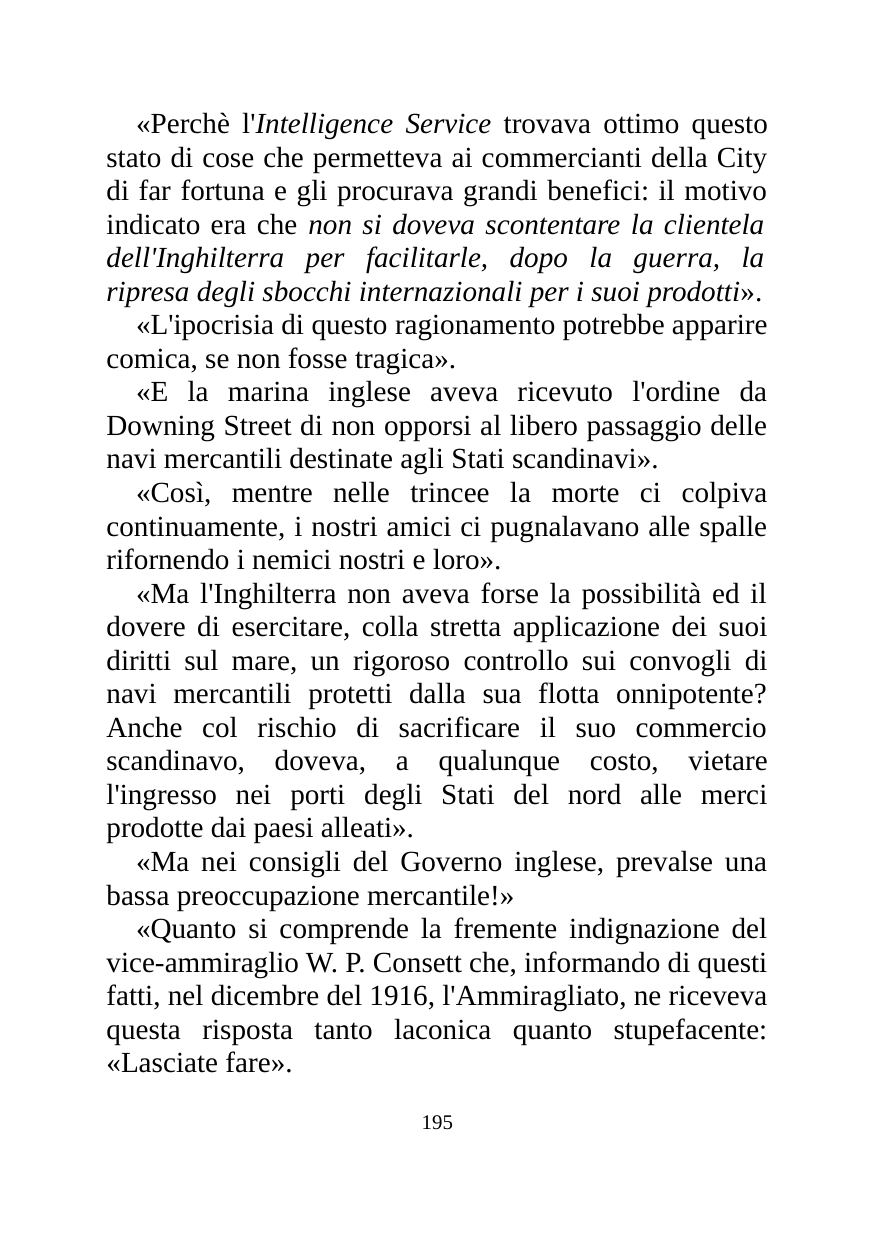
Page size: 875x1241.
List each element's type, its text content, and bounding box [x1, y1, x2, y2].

text «Perchè l'Intelligence Service trovava ottimo questo stato di cose che permetteva ai commercianti della City di far fortuna e gli procurava grandi benefici: il motivo indicato era che non si doveva scontentare la clientela dell'Inghilterra per facilitarle, dopo la guerra, la ripresa degli sbocchi internazionali per i suoi prodotti». [106, 106, 768, 307]
text «Così, mentre nelle trincee la morte ci colpiva continuamente, i nostri amici ci pugnalavano alle spalle rifornendo i nemici nostri e loro». [106, 475, 768, 576]
text «Ma nei consigli del Governo inglese, prevalse una bassa preoccupazione mercantile!» [106, 844, 768, 911]
text «L'ipocrisia di questo ragionamento potrebbe apparire comica, se non fosse tragica». [106, 307, 768, 374]
text «Ma l'Inghilterra non aveva forse la possibilità ed il dovere di esercitare, colla stretta applicazione dei suoi diritti sul mare, un rigoroso controllo sui convogli di navi mercantili protetti dalla sua flotta onnipotente? Anche col rischio di sacrificare il suo commercio scandinavo, doveva, a qualunque costo, vietare l'ingresso nei porti degli Stati del nord alle merci prodotte dai paesi alleati». [106, 576, 768, 844]
text «Quanto si comprende la fremente indignazione del vice-ammiraglio W. P. Consett che, informando di questi fatti, nel dicembre del 1916, l'Ammiragliato, ne riceveva questa risposta tanto laconica quanto stupefacente: «Lasciate fare». [106, 911, 768, 1079]
text «E la marina inglese aveva ricevuto l'ordine da Downing Street di non opporsi al libero passaggio delle navi mercantili destinate agli Stati scandinavi». [106, 374, 768, 475]
